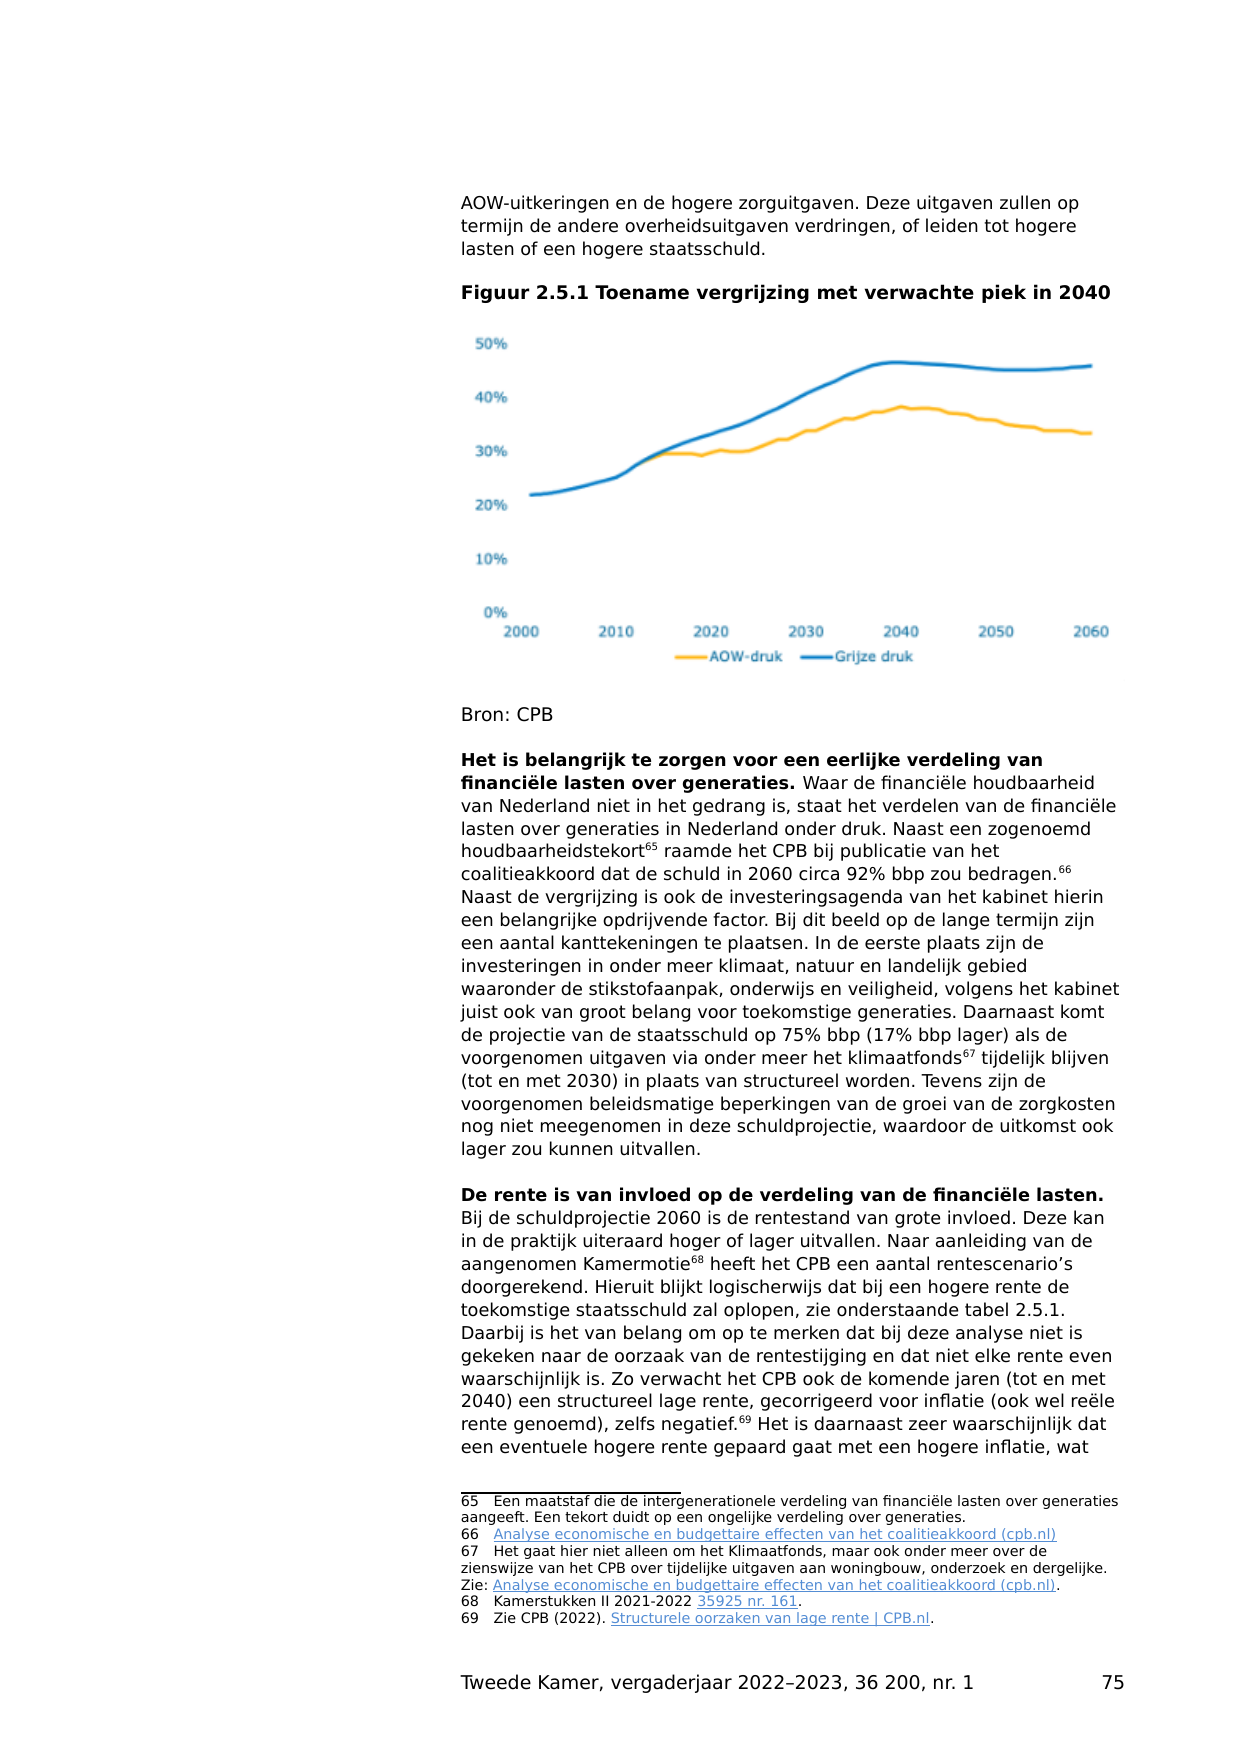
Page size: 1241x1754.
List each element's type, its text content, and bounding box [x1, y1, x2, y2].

text De rente is van invloed op de verdeling van de financiële lasten. Bij de schuldprojectie 2060 is de rentestand van grote invloed. Deze kan in de praktijk uiteraard hoger of lager uitvallen. Naar aanleiding van de aangenomen Kamermotie heeft het CPB een aantal rentescenario’s doorgerekend. Hieruit blijkt logischerwijs dat bij een hogere rente de toekomstige staatsschuld zal oplopen, zie onderstaande tabel 2.5.1. Daarbij is het van belang om op te merken dat bij deze analyse niet is gekeken naar de oorzaak van de rentestijging en dat niet elke rente even waarschijnlijk is. Zo verwacht het CPB ook de komende jaren (tot en met 2040) een structureel lage rente, gecorrigeerd voor inflatie (ook wel reële rente genoemd), zelfs negatief. Het is daarnaast zeer waarschijnlijk dat een eventuele hogere rente gepaard gaat met een hogere inflatie, wat [461, 1183, 1125, 1458]
text __Het gaat hier niet alleen om het Klimaatfonds, maar ook onder meer over de zienswijze van het CPB over tijdelijke uitgaven aan woningbouw, onderzoek en dergelijke. Zie: Analyse economische en budgettaire effecten van het coalitieakkoord (cpb.nl). [461, 1543, 1125, 1593]
text AOW-uitkeringen en de hogere zorguitgaven. Deze uitgaven zullen op termijn de andere overheidsuitgaven verdringen, of leiden tot hogere lasten of een hogere staatsschuld. [461, 191, 1125, 259]
text __Zie CPB (2022). Structurele oorzaken van lage rente | CPB.nl. [461, 1610, 1125, 1627]
text __Analyse economische en budgettaire effecten van het coalitieakkoord (cpb.nl) [461, 1526, 1125, 1543]
text __Kamerstukken II 2021-2022 35925 nr. 161. [461, 1593, 1125, 1610]
text __Een maatstaf die de intergenerationele verdeling van financiële lasten over generaties aangeeft. Een tekort duidt op een ongelijke verdeling over generaties. [461, 1493, 1125, 1526]
text Het is belangrijk te zorgen voor een eerlijke verdeling van financiële lasten over generaties. Waar de financiële houdbaarheid van Nederland niet in het gedrang is, staat het verdelen van de financiële lasten over generaties in Nederland onder druk. Naast een zogenoemd houdbaarheidstekort raamde het CPB bij publicatie van het coalitieakkoord dat de schuld in 2060 circa 92% bbp zou bedragen. Naast de vergrijzing is ook de investeringsagenda van het kabinet hierin een belangrijke opdrijvende factor. Bij dit beeld op de lange termijn zijn een aantal kanttekeningen te plaatsen. In de eerste plaats zijn de investeringen in onder meer klimaat, natuur en landelijk gebied waaronder de stikstofaanpak, onderwijs en veiligheid, volgens het kabinet juist ook van groot belang voor toekomstige generaties. Daarnaast komt de projectie van de staatsschuld op 75% bbp (17% bbp lager) als de voorgenomen uitgaven via onder meer het klimaatfonds tijdelijk blijven (tot en met 2030) in plaats van structureel worden. Tevens zijn de voorgenomen beleidsmatige beperkingen van de groei van de zorgkosten nog niet meegenomen in deze schuldprojectie, waardoor de uitkomst ook lager zou kunnen uitvallen. [461, 748, 1125, 1160]
text Bron: CPB [461, 704, 1125, 726]
title Figuur 2.5.1 Toename vergrijzing met verwachte piek in 2040 [461, 282, 1125, 304]
